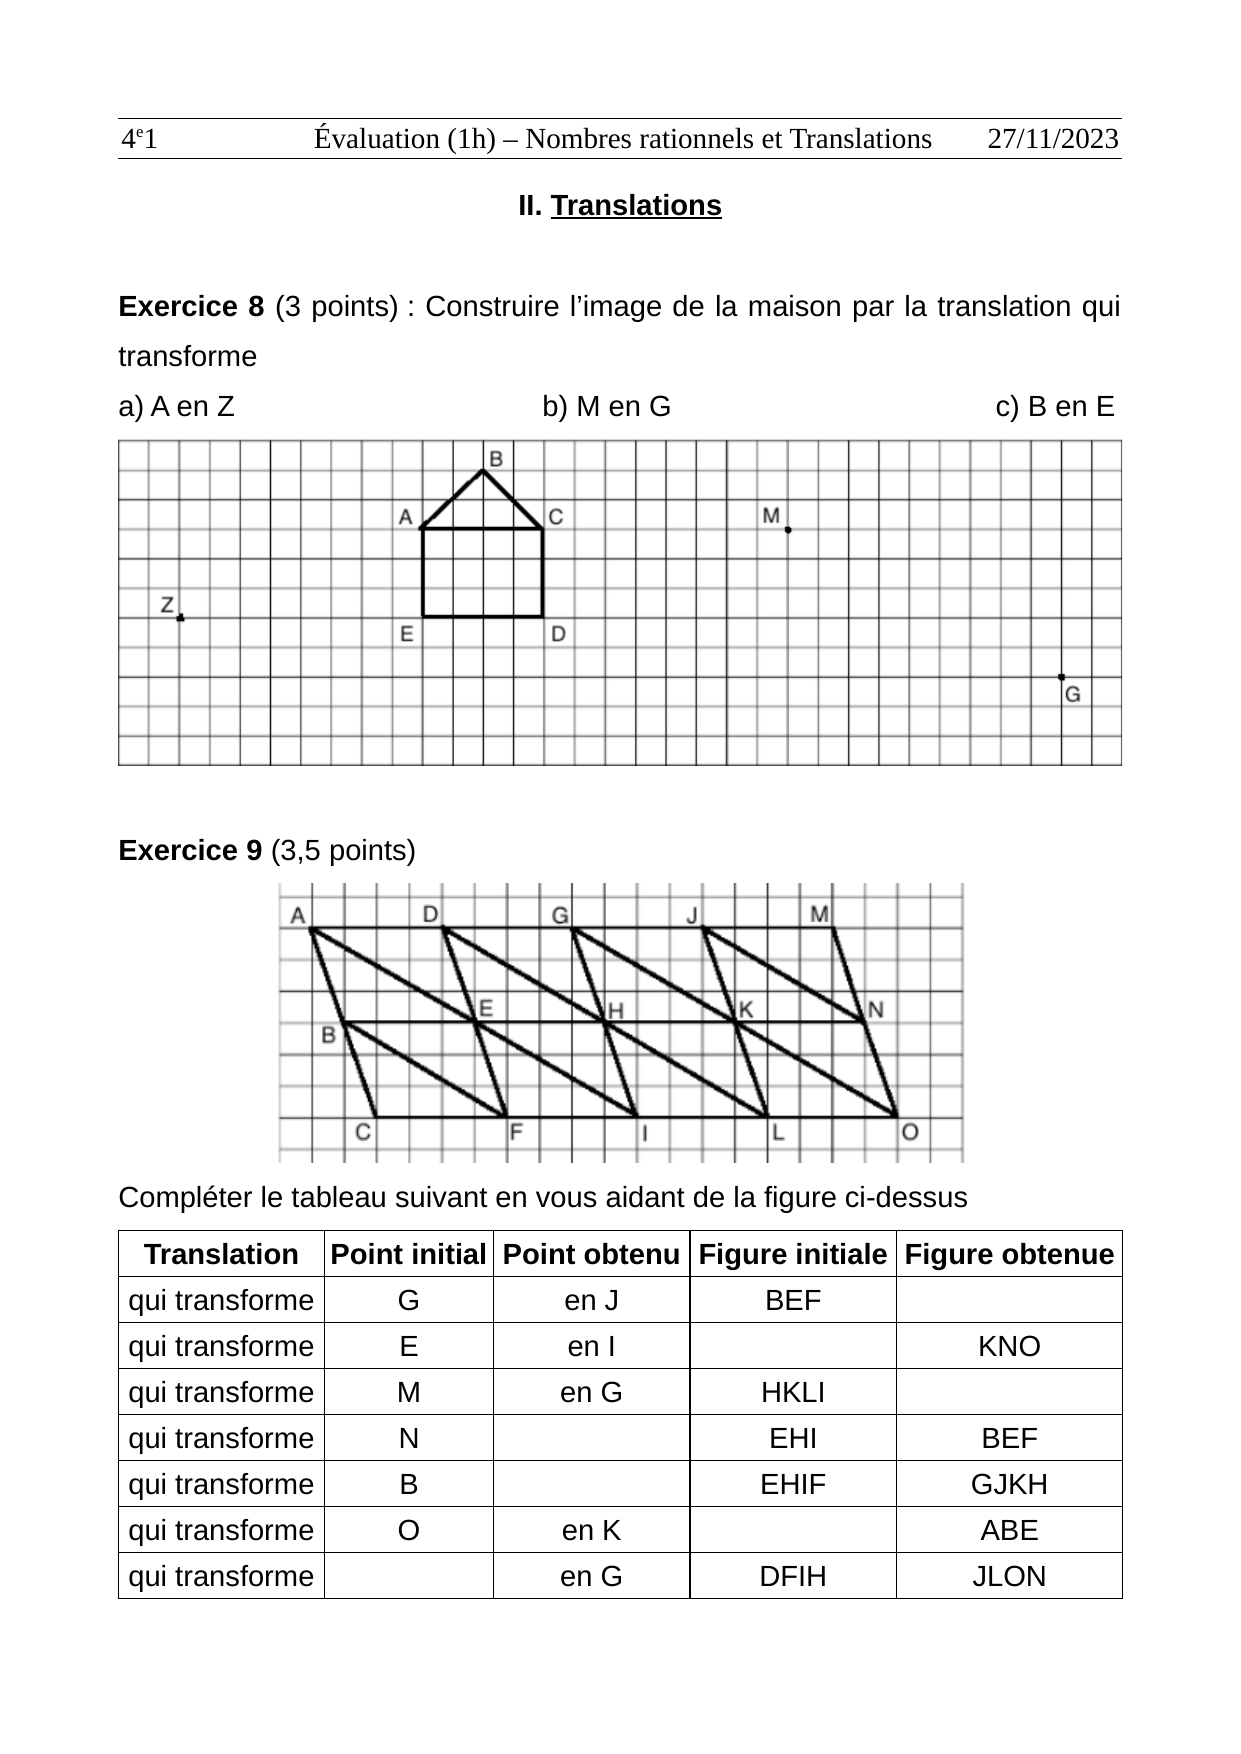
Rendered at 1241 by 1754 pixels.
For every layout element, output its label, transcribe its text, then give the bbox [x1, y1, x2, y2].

table_cell qui transforme [119, 1553, 324, 1598]
table_header Point initial [325, 1231, 493, 1276]
table_cell en J [494, 1277, 689, 1322]
table_cell KNO [897, 1323, 1122, 1368]
table_cell [897, 1277, 1122, 1322]
table_cell DFIH [691, 1553, 896, 1598]
table_cell BEF [691, 1277, 896, 1322]
table_cell qui transforme [119, 1415, 324, 1460]
table_cell qui transforme [119, 1369, 324, 1414]
table_cell qui transforme [119, 1461, 324, 1506]
table_cell N [325, 1415, 493, 1460]
table_cell qui transforme [119, 1277, 324, 1322]
table_cell M [325, 1369, 493, 1414]
table_header Figure initiale [691, 1231, 896, 1276]
table_cell [691, 1507, 896, 1552]
table_header Figure obtenue [897, 1231, 1122, 1276]
table_cell en G [494, 1369, 689, 1414]
table_cell JLON [897, 1553, 1122, 1598]
text Exercice 9 (3,5 points) [118, 833, 1122, 866]
table_cell ABE [897, 1507, 1122, 1552]
table_cell G [325, 1277, 493, 1322]
table_cell HKLI [691, 1369, 896, 1414]
table_header Point obtenu [494, 1231, 689, 1276]
table_cell EHIF [691, 1461, 896, 1506]
table_cell [691, 1323, 896, 1368]
table_cell en I [494, 1323, 689, 1368]
table_cell BEF [897, 1415, 1122, 1460]
table_cell [494, 1461, 689, 1506]
table_header Translation [119, 1231, 324, 1276]
table_cell E [325, 1323, 493, 1368]
text Exercice 8 (3 points) : Construire l’image de la maison par la translation qui transforme [118, 288, 1122, 372]
table_cell B [325, 1461, 493, 1506]
table_cell [325, 1553, 493, 1598]
text II. Translations [118, 188, 1122, 221]
picture [271, 883, 969, 1163]
table_cell [897, 1369, 1122, 1414]
picture [118, 439, 1123, 766]
table_cell en K [494, 1507, 689, 1552]
table_cell en G [494, 1553, 689, 1598]
text Compléter le tableau suivant en vous aidant de la figure ci-dessus [118, 1180, 1122, 1213]
table_cell qui transforme [119, 1323, 324, 1368]
text a) A en Z b) M en G c) B en E [118, 389, 1122, 423]
table_cell O [325, 1507, 493, 1552]
table_cell [494, 1415, 689, 1460]
table_cell GJKH [897, 1461, 1122, 1506]
table_cell EHI [691, 1415, 896, 1460]
table_cell qui transforme [119, 1507, 324, 1552]
